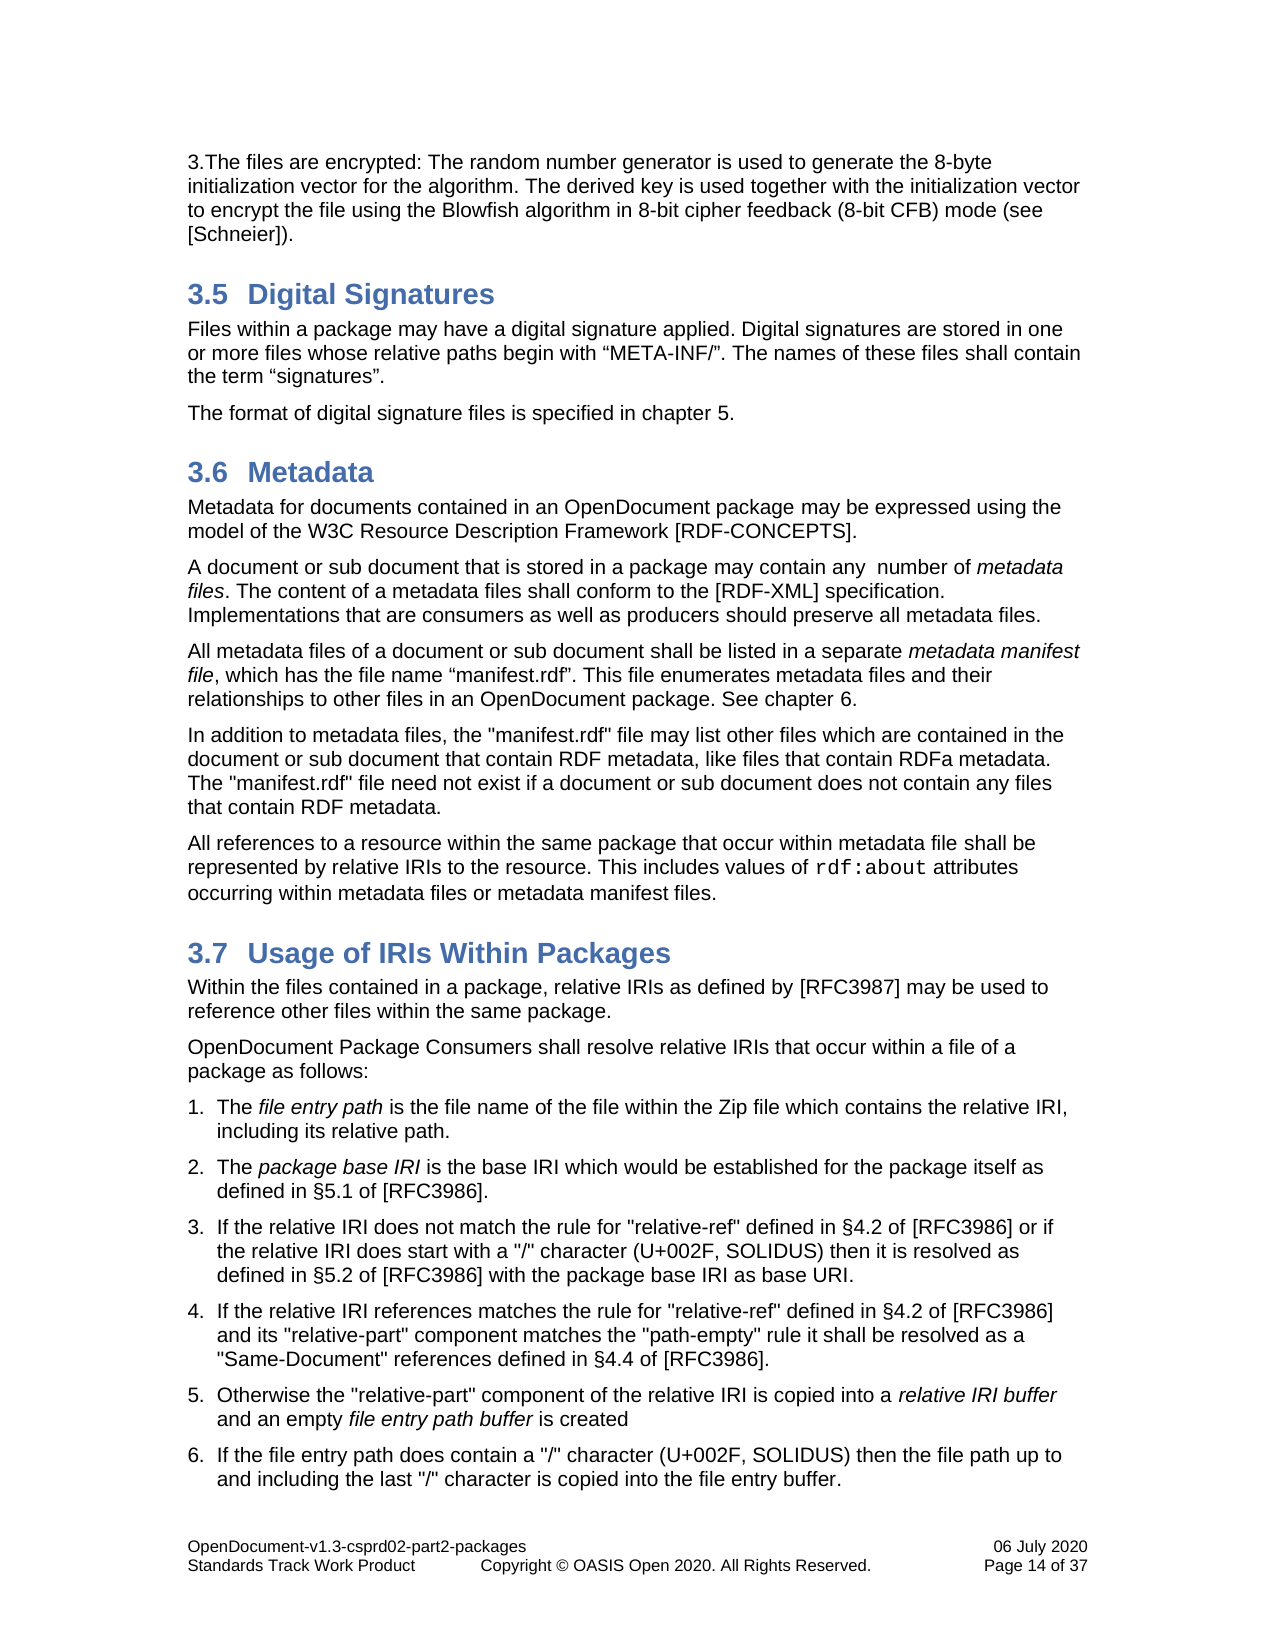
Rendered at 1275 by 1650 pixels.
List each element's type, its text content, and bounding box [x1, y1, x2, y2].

text A document or sub document that is stored in a package may contain any number of metadata files. The content of a metadata files shall conform to the [RDF-XML] specification. Implementations that are consumers as well as producers should preserve all metadata files. [187, 555, 1088, 627]
text The format of digital signature files is specified in chapter 5. [187, 400, 1088, 424]
subtitle Usage of IRIs Within Packages [187, 936, 1088, 969]
list The package base IRI is the base IRI which would be established for the package itself as defined in §5.1 of [RFC3986]. [187, 1155, 1088, 1203]
list The files are encrypted: The random number generator is used to generate the 8-byte initialization vector for the algorithm. The derived key is used together with the initialization vector to encrypt the file using the Blowfish algorithm in 8-bit cipher feedback (8-bit CFB) mode (see [Schneier]). [187, 150, 1088, 246]
list If the relative IRI references matches the rule for "relative-ref" defined in §4.2 of [RFC3986] and its "relative-part" component matches the "path-empty" rule it shall be resolved as a "Same-Document" references defined in §4.4 of [RFC3986]. [187, 1299, 1088, 1371]
subtitle Digital Signatures [187, 277, 1088, 310]
text Files within a package may have a digital signature applied. Digital signatures are stored in one or more files whose relative paths begin with “META-INF/”. The names of these files shall contain the term “signatures”. [187, 316, 1088, 388]
list Otherwise the "relative-part" component of the relative IRI is copied into a relative IRI buffer and an empty file entry path buffer is created [187, 1383, 1088, 1431]
text All references to a resource within the same package that occur within metadata file shall be represented by relative IRIs to the resource. This includes values of rdf:about attributes occurring within metadata files or metadata manifest files. [187, 831, 1088, 904]
list If the relative IRI does not match the rule for "relative-ref" defined in §4.2 of [RFC3986] or if the relative IRI does start with a "/" character (U+002F, SOLIDUS) then it is resolved as defined in §5.2 of [RFC3986] with the package base IRI as base URI. [187, 1215, 1088, 1287]
text OpenDocument Package Consumers shall resolve relative IRIs that occur within a file of a package as follows: [187, 1035, 1088, 1083]
text In addition to metadata files, the "manifest.rdf" file may list other files which are contained in the document or sub document that contain RDF metadata, like files that contain RDFa metadata. The "manifest.rdf" file need not exist if a document or sub document does not contain any files that contain RDF metadata. [187, 723, 1088, 819]
text All metadata files of a document or sub document shall be listed in a separate metadata manifest file, which has the file name “manifest.rdf”. This file enumerates metadata files and their relationships to other files in an OpenDocument package. See chapter 6. [187, 639, 1088, 711]
list The file entry path is the file name of the file within the Zip file which contains the relative IRI, including its relative path. [187, 1095, 1088, 1143]
subtitle Metadata [187, 455, 1088, 489]
list If the file entry path does contain a "/" character (U+002F, SOLIDUS) then the file path up to and including the last "/" character is copied into the file entry buffer. [187, 1443, 1088, 1491]
text Within the files contained in a package, relative IRIs as defined by [RFC3987] may be used to reference other files within the same package. [187, 975, 1088, 1023]
text Metadata for documents contained in an OpenDocument package may be expressed using the model of the W3C Resource Description Framework [RDF-CONCEPTS]. [187, 495, 1088, 543]
